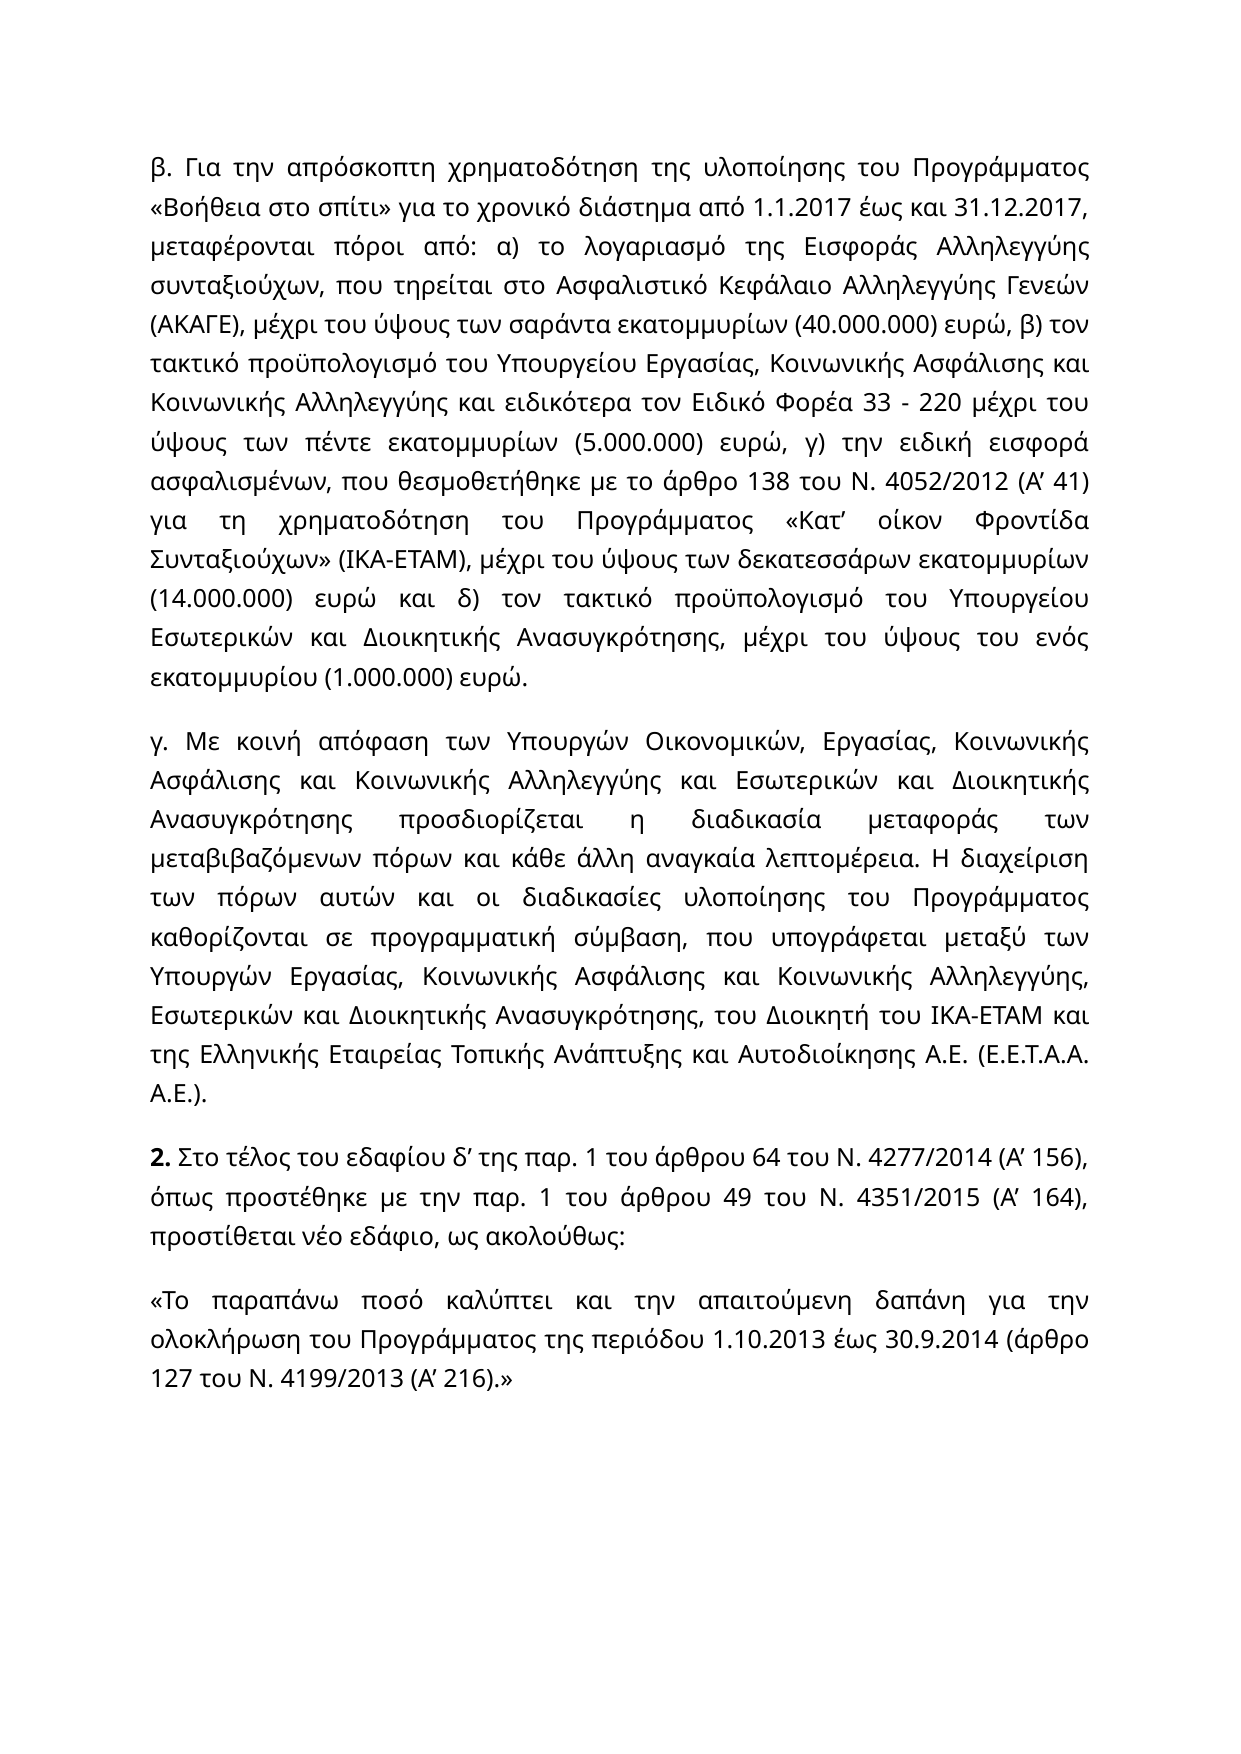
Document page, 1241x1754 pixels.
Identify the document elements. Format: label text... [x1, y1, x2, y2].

text γ. Με κοινή απόφαση των Υπουργών Οικονομικών, Εργασίας, Κοινωνικής Ασφάλισης και Κοινωνικής Αλληλεγγύης και Εσωτερικών και Διοικητικής Ανασυγκρότησης προσδιορίζεται η διαδικασία μεταφοράς των μεταβιβαζόμενων πόρων και κάθε άλλη αναγκαία λεπτομέρεια. Η διαχείριση των πόρων αυτών και οι διαδικασίες υλοποίησης του Προγράμματος καθορίζονται σε προγραμματική σύμβαση, που υπογράφεται μεταξύ των Υπουργών Εργασίας, Κοινωνικής Ασφάλισης και Κοινωνικής Αλληλεγγύης, Εσωτερικών και Διοικητικής Ανασυγκρότησης, του Διοικητή του ΙΚΑ-ΕΤΑΜ και της Ελληνικής Εταιρείας Τοπικής Ανάπτυξης και Αυτοδιοίκησης Α.Ε. (E.E.T.A.A. Α.Ε.). [150, 723, 1090, 1110]
text 2. Στο τέλος του εδαφίου δ’ της παρ. 1 του άρθρου 64 του Ν. 4277/2014 (Α’ 156), όπως προστέθηκε με την παρ. 1 του άρθρου 49 του Ν. 4351/2015 (Α’ 164), προστίθεται νέο εδάφιο, ως ακολούθως: [150, 1140, 1090, 1252]
text «Το παραπάνω ποσό καλύπτει και την απαιτούμενη δαπάνη για την ολοκλήρωση του Προγράμματος της περιόδου 1.10.2013 έως 30.9.2014 (άρθρο 127 του Ν. 4199/2013 (Α’ 216).» [150, 1282, 1090, 1395]
text β. Για την απρόσκοπτη χρηματοδότηση της υλοποίησης του Προγράμματος «Βοήθεια στο σπίτι» για το χρονικό διάστημα από 1.1.2017 έως και 31.12.2017, μεταφέρονται πόροι από: α) το λογαριασμό της Εισφοράς Αλληλεγγύης συνταξιούχων, που τηρείται στο Ασφαλιστικό Κεφάλαιο Αλληλεγγύης Γενεών (ΑΚΑΓΕ), μέχρι του ύψους των σαράντα εκατομμυρίων (40.000.000) ευρώ, β) τον τακτικό προϋπολογισμό του Υπουργείου Εργασίας, Κοινωνικής Ασφάλισης και Κοινωνικής Αλληλεγγύης και ειδικότερα τον Ειδικό Φορέα 33 - 220 μέχρι του ύψους των πέντε εκατομμυρίων (5.000.000) ευρώ, γ) την ειδική εισφορά ασφαλισμένων, που θεσμοθετήθηκε με το άρθρο 138 του Ν. 4052/2012 (Α’ 41) για τη χρηματοδότηση του Προγράμματος «Κατ’ οίκον Φροντίδα Συνταξιούχων» (ΙΚΑ-ΕΤΑΜ), μέχρι του ύψους των δεκατεσσάρων εκατομμυρίων (14.000.000) ευρώ και δ) τον τακτικό προϋπολογισμό του Υπουργείου Εσωτερικών και Διοικητικής Ανασυγκρότησης, μέχρι του ύψους του ενός εκατομμυρίου (1.000.000) ευρώ. [150, 150, 1090, 693]
